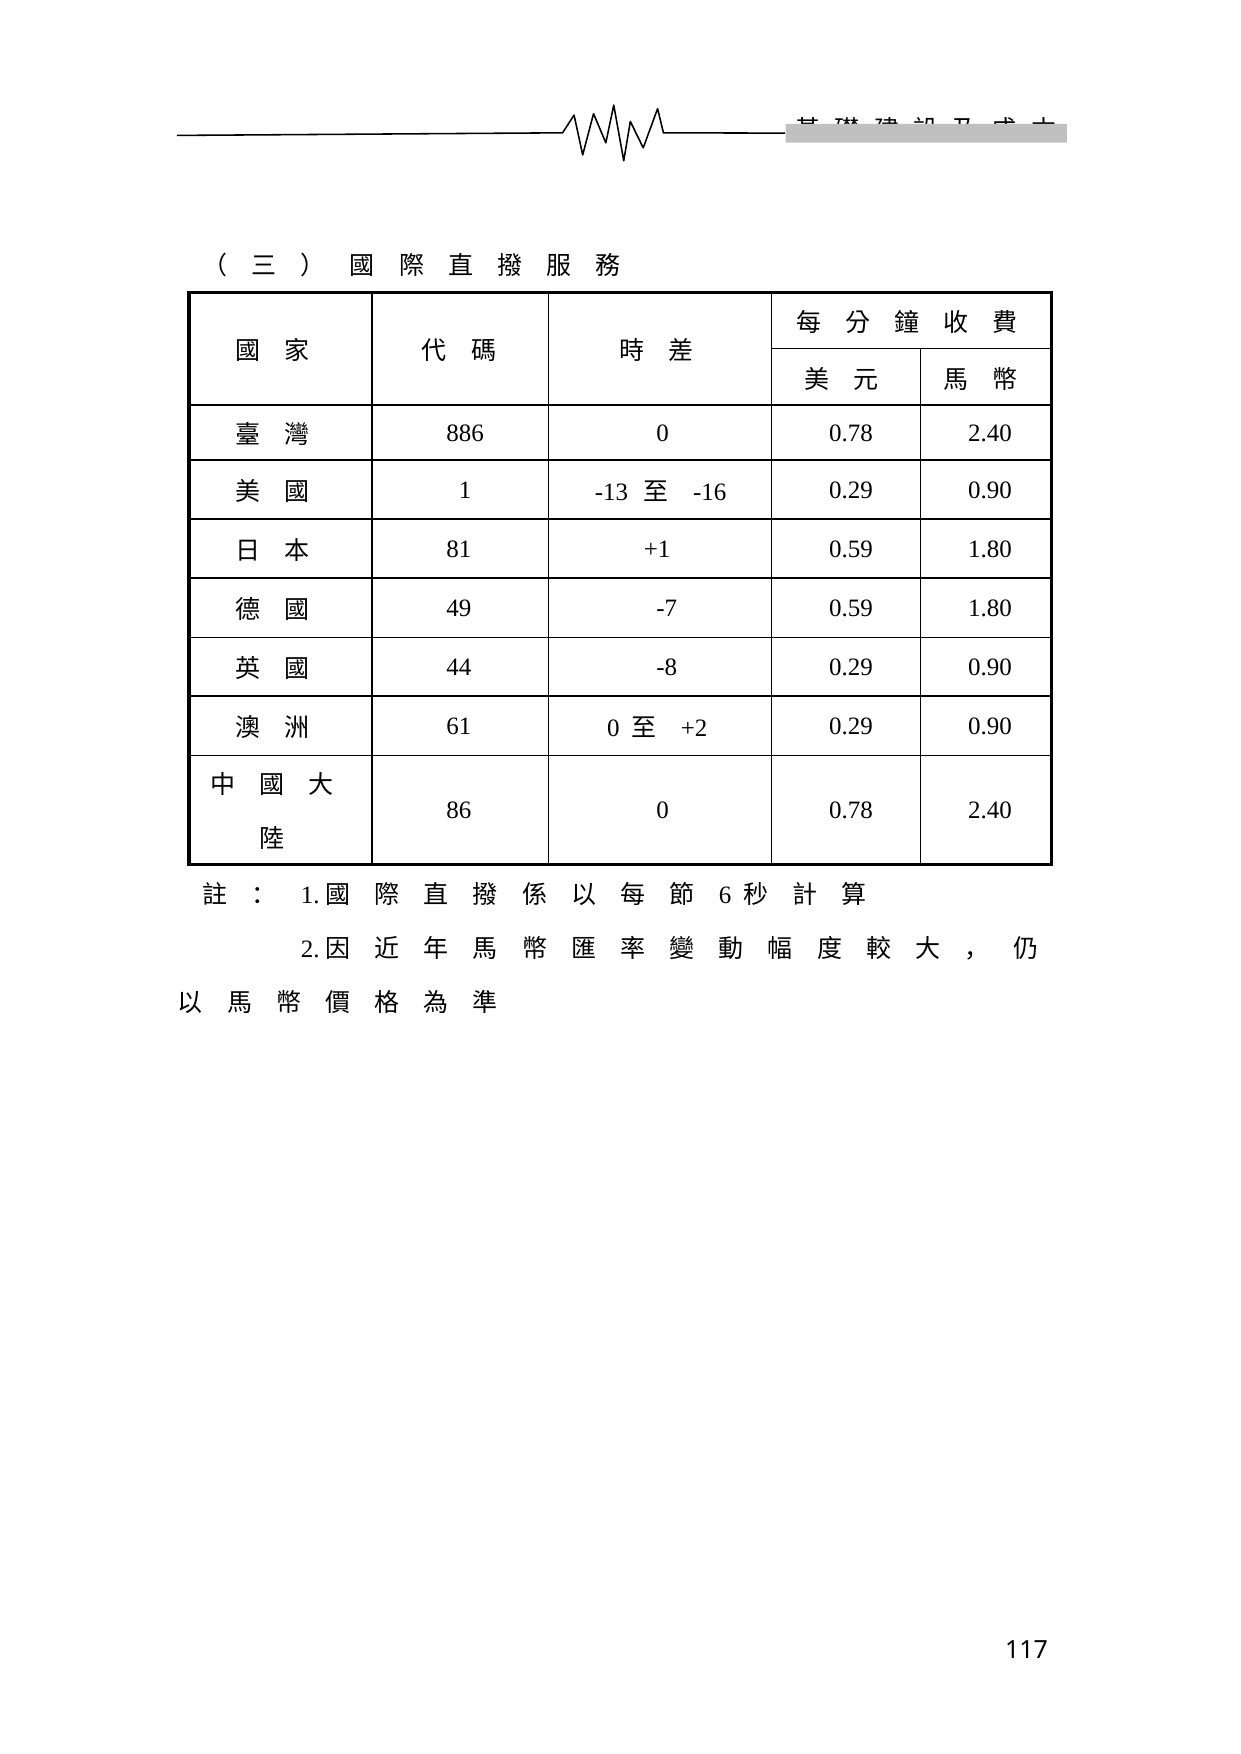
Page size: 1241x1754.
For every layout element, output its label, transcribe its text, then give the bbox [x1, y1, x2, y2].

table_cell 0.78 [772, 756, 920, 863]
table_cell 中國大陸 [191, 756, 371, 863]
table_cell 澳洲 [191, 697, 371, 754]
table_cell 1.80 [921, 579, 1050, 636]
table_cell 0.90 [921, 638, 1050, 695]
table_cell 1.80 [921, 520, 1050, 577]
table_cell 0.90 [921, 697, 1050, 754]
table_cell 0.29 [772, 638, 920, 695]
table_cell 英國 [191, 638, 371, 695]
table_cell 886 [373, 406, 548, 459]
table_cell 1 [373, 461, 548, 518]
table_cell 86 [373, 756, 548, 863]
table_cell 馬幣 [921, 349, 1050, 404]
table_cell 0.78 [772, 406, 920, 459]
table_cell 44 [373, 638, 548, 695]
table_cell 0.59 [772, 579, 920, 636]
table_cell -8 [549, 638, 771, 695]
table_header 代碼 [373, 294, 548, 404]
table_cell 61 [373, 697, 548, 754]
table_header 國家 [191, 294, 371, 404]
table_cell 0 [549, 406, 771, 459]
table_cell 49 [373, 579, 548, 636]
table_cell 0.59 [772, 520, 920, 577]
table_cell 日本 [191, 520, 371, 577]
table_cell 德國 [191, 579, 371, 636]
table_cell 美元 [772, 349, 920, 404]
table_cell 0.29 [772, 461, 920, 518]
table_cell -13至-16 [549, 461, 771, 518]
table_cell -7 [549, 579, 771, 636]
table_cell 0.90 [921, 461, 1050, 518]
table_cell 2.40 [921, 406, 1050, 459]
table_cell 0 [549, 756, 771, 863]
table_cell +1 [549, 520, 771, 577]
table_cell 0至+2 [549, 697, 771, 754]
table_cell 臺灣 [191, 406, 371, 459]
table_cell 美國 [191, 461, 371, 518]
table_cell 2.40 [921, 756, 1050, 863]
table_header 每分鐘收費 [772, 294, 1050, 347]
text 2.因近年馬幣匯率變動幅度較大，仍以馬幣價格為準 [178, 920, 1063, 1027]
table_header 時差 [549, 294, 771, 404]
table_cell 81 [373, 520, 548, 577]
text 註：1.國際直撥係以每節6秒計算 [178, 866, 1063, 920]
table_cell 0.29 [772, 697, 920, 754]
text （三）國際直撥服務 [202, 237, 1063, 291]
